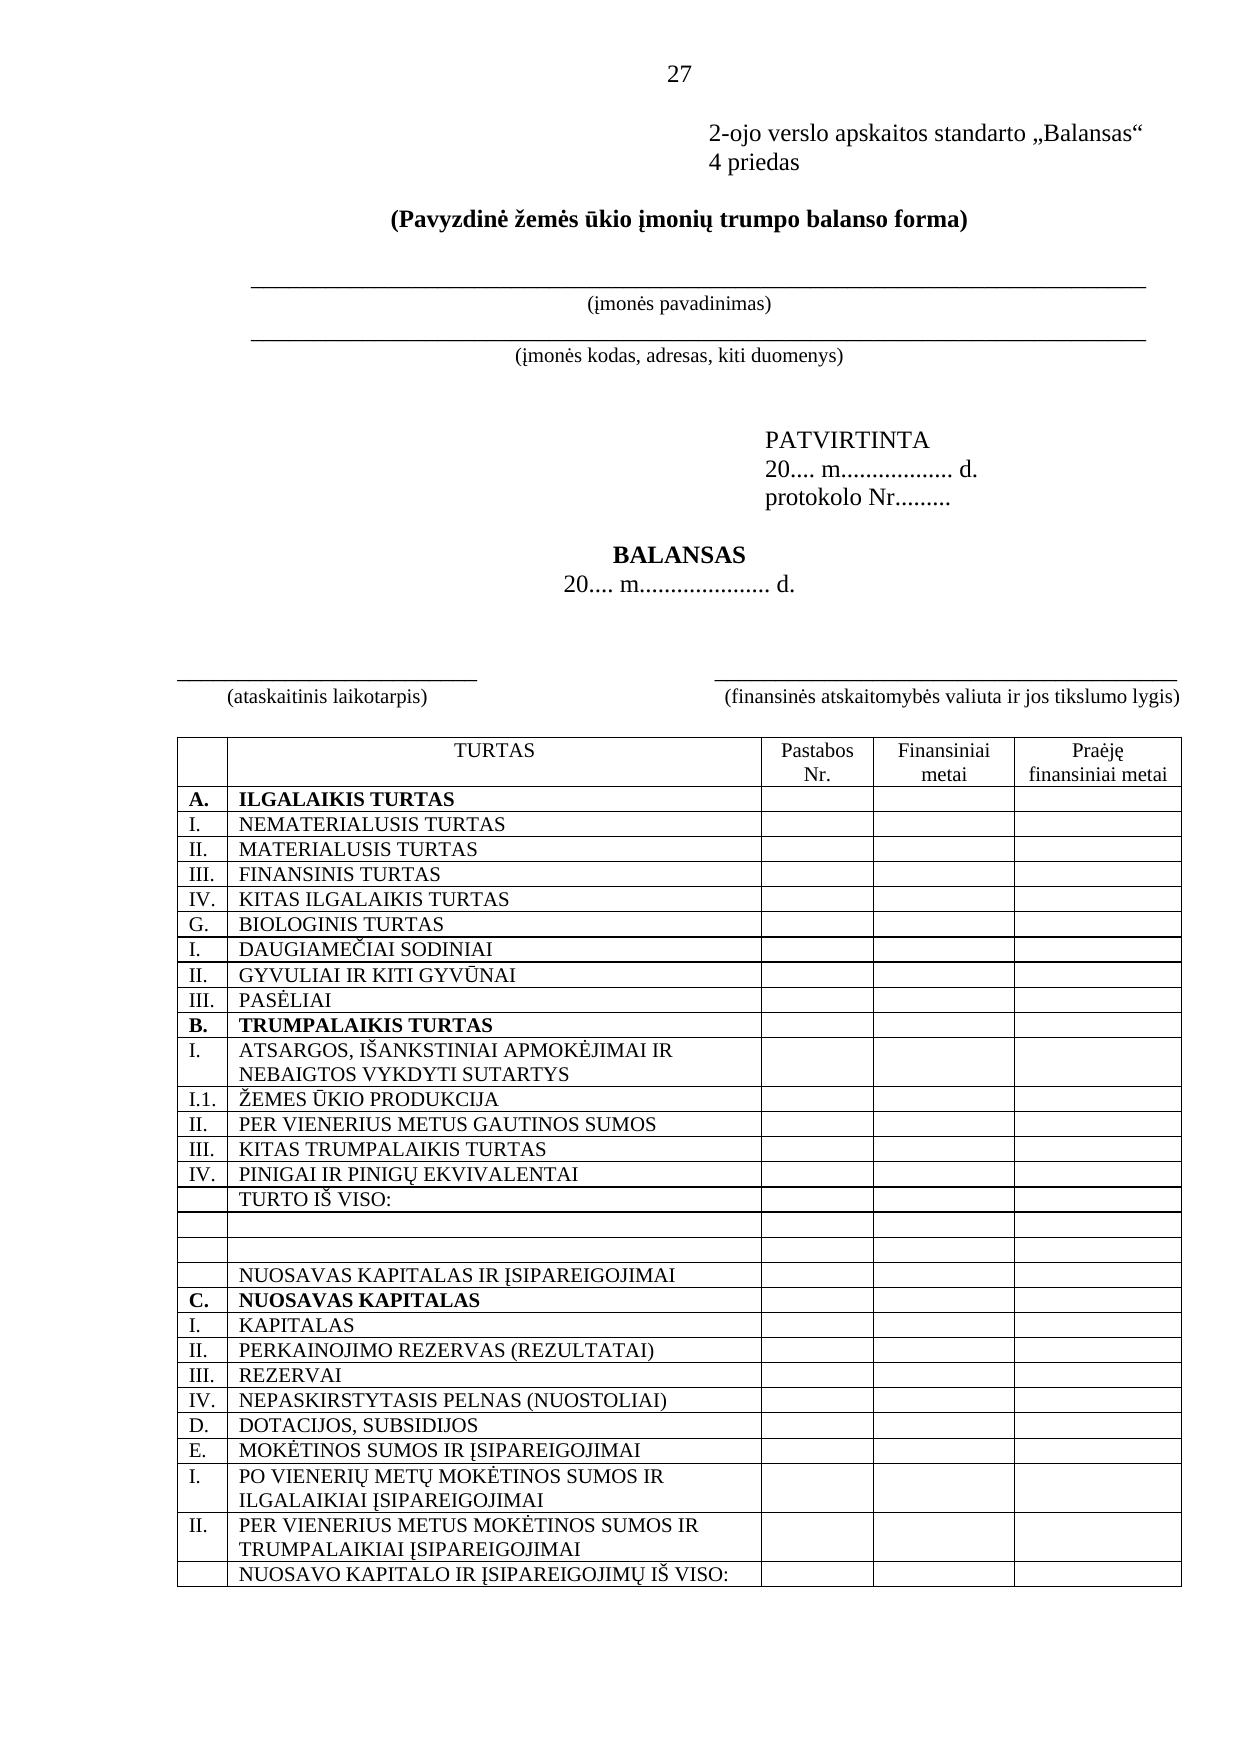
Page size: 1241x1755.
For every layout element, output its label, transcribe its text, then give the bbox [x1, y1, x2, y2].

text (įmonės kodas, adresas, kiti duomenys) [177, 343, 1181, 367]
table_cell [874, 1213, 1014, 1237]
table_cell III. [178, 1363, 227, 1387]
text 4 priedas [177, 147, 1181, 176]
table_cell [1015, 1363, 1181, 1387]
table_cell [874, 912, 1014, 936]
table_cell [762, 887, 873, 911]
table_cell III. [178, 988, 227, 1012]
table_cell III. [178, 1137, 227, 1161]
table_header Finansiniai metai [874, 738, 1014, 786]
table_cell [762, 1562, 873, 1586]
table_cell TURTO IŠ VISO: [228, 1188, 761, 1211]
text 20.... m.................. d. [177, 454, 1181, 482]
table_cell [762, 1137, 873, 1161]
table_cell [1015, 1112, 1181, 1136]
table_cell I. [178, 938, 227, 961]
table_cell NUOSAVAS KAPITALAS IR ĮSIPAREIGOJIMAI [228, 1263, 761, 1287]
table_cell [762, 1263, 873, 1287]
table_cell [762, 1213, 873, 1237]
table_cell [762, 1338, 873, 1362]
text (ataskaitinis laikotarpis) (finansinės atskaitomybės valiuta ir jos tikslumo lygis) [177, 684, 1181, 708]
table_cell [874, 1513, 1014, 1561]
table_cell [1015, 1562, 1181, 1586]
text protokolo Nr......... [177, 482, 1181, 511]
table_cell [762, 1162, 873, 1186]
table_cell [874, 1464, 1014, 1512]
table_cell [1015, 963, 1181, 987]
table_cell [874, 837, 1014, 861]
table_cell IV. [178, 887, 227, 911]
table_cell [874, 1363, 1014, 1387]
table_cell [874, 1238, 1014, 1262]
table_cell [874, 1313, 1014, 1337]
table_cell TRUMPALAIKIS TURTAS [228, 1013, 761, 1037]
table_cell [762, 1038, 873, 1086]
table_cell [1015, 1162, 1181, 1186]
table_cell [762, 1313, 873, 1337]
table_cell NEPASKIRSTYTASIS PELNAS (NUOSTOLIAI) [228, 1388, 761, 1412]
table_cell [762, 1238, 873, 1262]
table_cell [762, 1439, 873, 1462]
table_cell FINANSINIS TURTAS [228, 862, 761, 886]
table_cell I. [178, 1464, 227, 1512]
table_cell [762, 988, 873, 1012]
table_cell NUOSAVAS KAPITALAS [228, 1288, 761, 1312]
table_cell [228, 1238, 761, 1262]
table_cell II. [178, 1112, 227, 1136]
table_cell [874, 1162, 1014, 1186]
table_cell [1015, 887, 1181, 911]
table_cell [874, 787, 1014, 811]
table_header Pastabos Nr. [762, 738, 873, 786]
table_cell DAUGIAMEČIAI SODINIAI [228, 938, 761, 961]
table_cell II. [178, 963, 227, 987]
table_cell [874, 938, 1014, 961]
table_cell [762, 1513, 873, 1561]
table_cell [1015, 1464, 1181, 1512]
table_cell [874, 1137, 1014, 1161]
table_cell [874, 1087, 1014, 1111]
table_cell [762, 1288, 873, 1312]
table_cell II. [178, 1338, 227, 1362]
table_cell [762, 812, 873, 836]
table_cell KITAS ILGALAIKIS TURTAS [228, 887, 761, 911]
table_header Praėję finansiniai metai [1015, 738, 1181, 786]
table_cell [762, 1388, 873, 1412]
table_cell [874, 1388, 1014, 1412]
table_cell NEMATERIALUSIS TURTAS [228, 812, 761, 836]
table_cell [874, 887, 1014, 911]
table_cell [1015, 1439, 1181, 1462]
table_cell DOTACIJOS, SUBSIDIJOS [228, 1413, 761, 1437]
table_cell [874, 1413, 1014, 1437]
text 20.... m..................... d. [177, 569, 1181, 597]
table_cell IV. [178, 1388, 227, 1412]
table_cell II. [178, 1513, 227, 1561]
table_cell [1015, 1013, 1181, 1037]
table_cell [1015, 1238, 1181, 1262]
table_cell [874, 1188, 1014, 1211]
table_cell I. [178, 812, 227, 836]
table_cell ATSARGOS, IŠANKSTINIAI APMOKĖJIMAI IR NEBAIGTOS VYKDYTI SUTARTYS [228, 1038, 761, 1086]
table_header TURTAS [228, 738, 761, 786]
table_cell [1015, 1513, 1181, 1561]
table_cell PINIGAI IR PINIGŲ EKVIVALENTAI [228, 1162, 761, 1186]
table_cell KAPITALAS [228, 1313, 761, 1337]
table_cell NUOSAVO KAPITALO IR ĮSIPAREIGOJIMŲ IŠ VISO: [228, 1562, 761, 1586]
table_cell [874, 1112, 1014, 1136]
table_cell III. [178, 862, 227, 886]
table_cell [762, 837, 873, 861]
table_cell [178, 1213, 227, 1237]
table_header [178, 738, 227, 786]
table_cell PASĖLIAI [228, 988, 761, 1012]
table_cell B. [178, 1013, 227, 1037]
table_cell [1015, 1213, 1181, 1237]
table_cell MOKĖTINOS SUMOS IR ĮSIPAREIGOJIMAI [228, 1439, 761, 1462]
table_cell [874, 1263, 1014, 1287]
table_cell ŽEMES ŪKIO PRODUKCIJA [228, 1087, 761, 1111]
table_cell [1015, 1338, 1181, 1362]
table_cell [762, 862, 873, 886]
table_cell MATERIALUSIS TURTAS [228, 837, 761, 861]
table_cell [1015, 787, 1181, 811]
table_cell [178, 1263, 227, 1287]
table_cell REZERVAI [228, 1363, 761, 1387]
text BALANSAS [177, 540, 1181, 569]
table_cell [874, 862, 1014, 886]
table_cell IV. [178, 1162, 227, 1186]
table_cell PER VIENERIUS METUS GAUTINOS SUMOS [228, 1112, 761, 1136]
table_cell KITAS TRUMPALAIKIS TURTAS [228, 1137, 761, 1161]
table_cell [874, 1038, 1014, 1086]
table_cell [178, 1562, 227, 1586]
table_cell [1015, 1288, 1181, 1312]
table_cell [762, 963, 873, 987]
table_cell [762, 1464, 873, 1512]
table_cell [874, 988, 1014, 1012]
table_cell ILGALAIKIS TURTAS [228, 787, 761, 811]
table_cell A. [178, 787, 227, 811]
table_cell [762, 912, 873, 936]
table_cell [1015, 1313, 1181, 1337]
table_cell [1015, 1413, 1181, 1437]
table_cell [874, 1288, 1014, 1312]
table_cell [1015, 1388, 1181, 1412]
text (įmonės pavadinimas) [177, 291, 1181, 315]
table_cell [1015, 837, 1181, 861]
table_cell [1015, 1188, 1181, 1211]
table_cell [762, 1363, 873, 1387]
table_cell C. [178, 1288, 227, 1312]
table_cell I.1. [178, 1087, 227, 1111]
table_cell D. [178, 1413, 227, 1437]
text 2-ojo verslo apskaitos standarto „Balansas“ [709, 118, 1181, 147]
table_cell [228, 1213, 761, 1237]
table_cell G. [178, 912, 227, 936]
table_cell [874, 1338, 1014, 1362]
table_cell [762, 1188, 873, 1211]
text PATVIRTINTA [177, 425, 1181, 454]
table_cell [874, 1439, 1014, 1462]
table_cell [762, 938, 873, 961]
table_cell I. [178, 1313, 227, 1337]
table_cell II. [178, 837, 227, 861]
table_cell [178, 1238, 227, 1262]
text (Pavyzdinė žemės ūkio įmonių trumpo balanso forma) [177, 204, 1181, 233]
table_cell [762, 1087, 873, 1111]
table_cell [874, 812, 1014, 836]
table_cell PER VIENERIUS METUS MOKĖTINOS SUMOS IR TRUMPALAIKIAI ĮSIPAREIGOJIMAI [228, 1513, 761, 1561]
table_cell BIOLOGINIS TURTAS [228, 912, 761, 936]
table_cell [762, 787, 873, 811]
table_cell PERKAINOJIMO REZERVAS (REZULTATAI) [228, 1338, 761, 1362]
table_cell [1015, 1263, 1181, 1287]
table_cell [762, 1413, 873, 1437]
table_cell [1015, 988, 1181, 1012]
table_cell PO VIENERIŲ METŲ MOKĖTINOS SUMOS IR ILGALAIKIAI ĮSIPAREIGOJIMAI [228, 1464, 761, 1512]
table_cell [1015, 862, 1181, 886]
table_cell [874, 1562, 1014, 1586]
table_cell [1015, 1087, 1181, 1111]
table_cell GYVULIAI IR KITI GYVŪNAI [228, 963, 761, 987]
table_cell [1015, 1137, 1181, 1161]
table_cell I. [178, 1038, 227, 1086]
table_cell [874, 1013, 1014, 1037]
table_cell [1015, 812, 1181, 836]
table_cell E. [178, 1439, 227, 1462]
table_cell [178, 1188, 227, 1211]
table_cell [1015, 912, 1181, 936]
table_cell [874, 963, 1014, 987]
table_cell [762, 1112, 873, 1136]
table_cell [1015, 938, 1181, 961]
table_cell [762, 1013, 873, 1037]
table_cell [1015, 1038, 1181, 1086]
